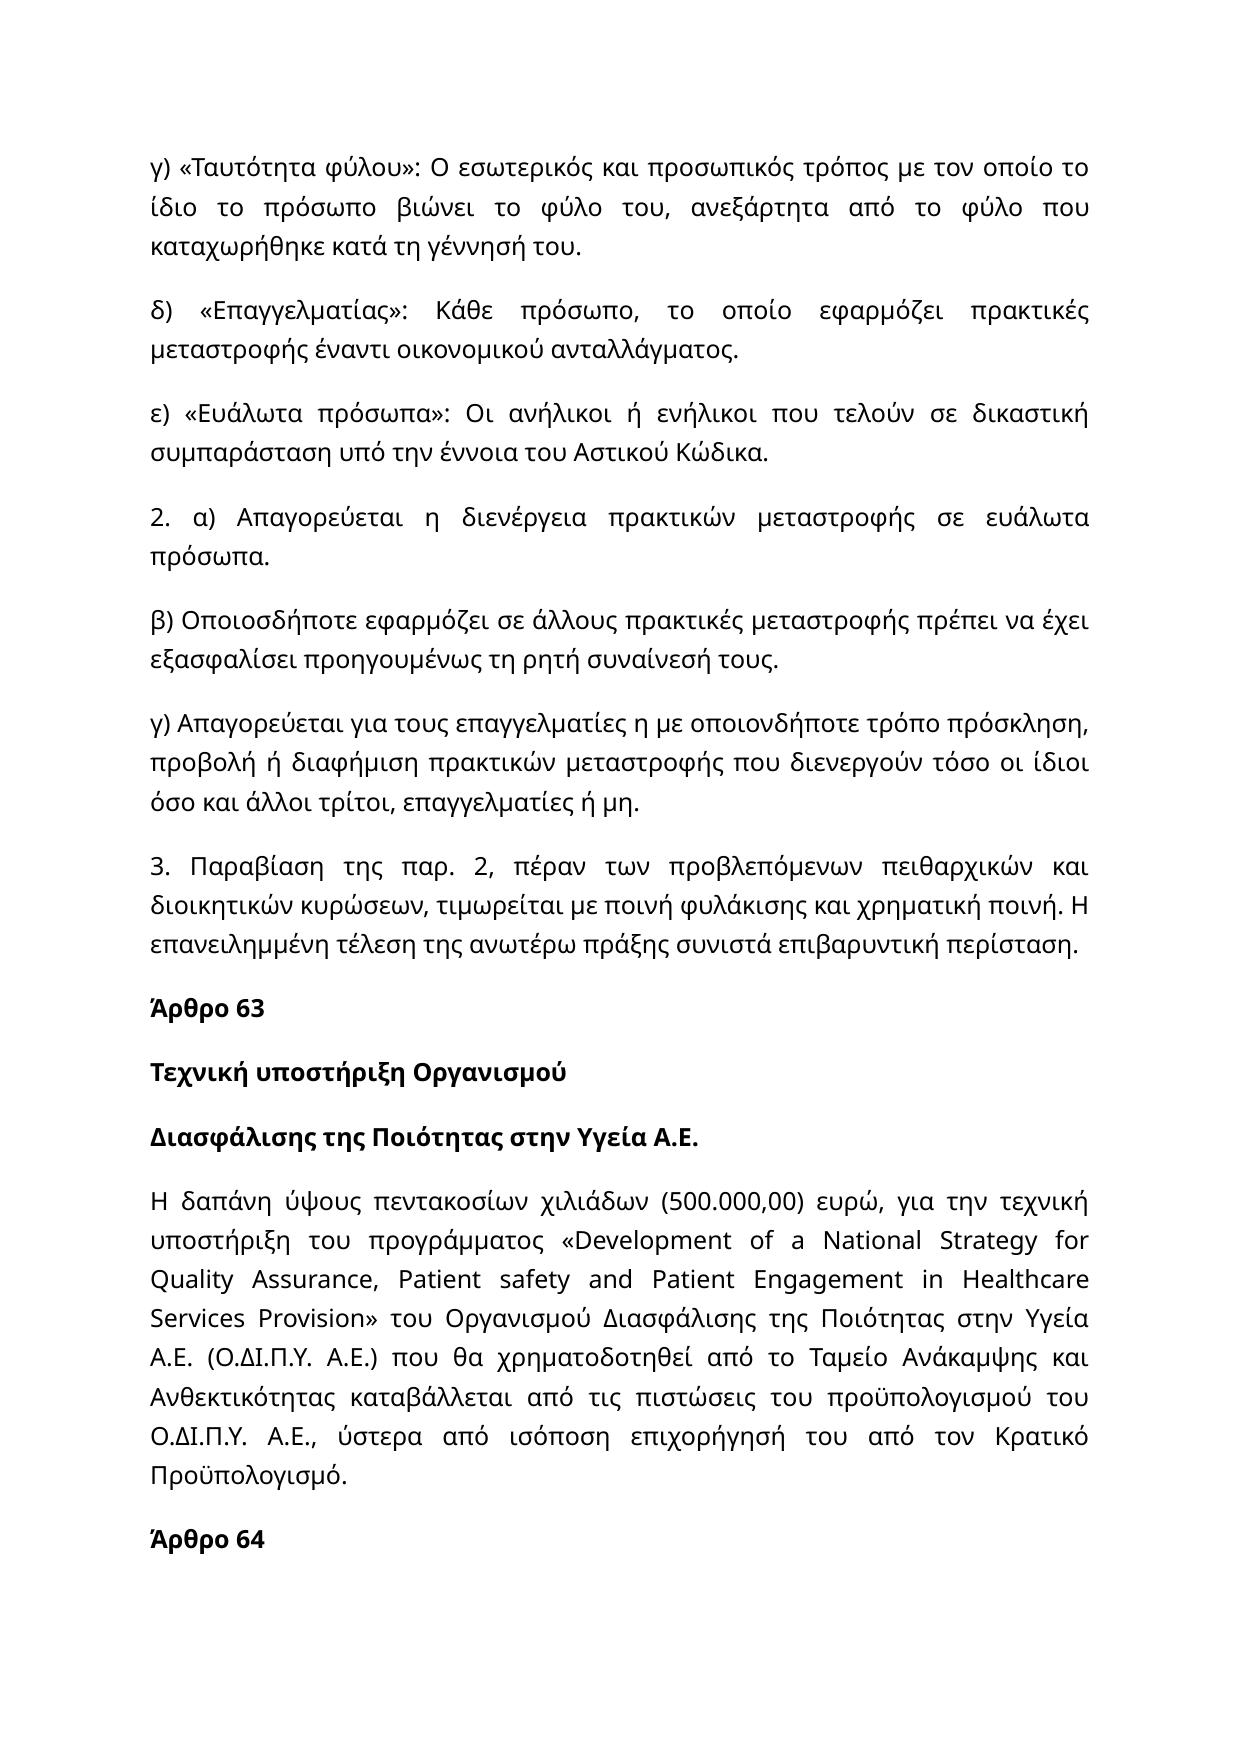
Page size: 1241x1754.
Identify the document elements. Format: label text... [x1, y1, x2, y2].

text γ) Απαγορεύεται για τους επαγγελματίες η με οποιονδήποτε τρόπο πρόσκληση, προβολή ή διαφήμιση πρακτικών μεταστροφής που διενεργούν τόσο οι ίδιοι όσο και άλλοι τρίτοι, επαγγελματίες ή μη. [150, 706, 1090, 818]
text 2. α) Απαγορεύεται η διενέργεια πρακτικών μεταστροφής σε ευάλωτα πρόσωπα. [150, 499, 1090, 572]
text Άρθρο 63 [150, 991, 1090, 1025]
text γ) «Ταυτότητα φύλου»: Ο εσωτερικός και προσωπικός τρόπος με τον οποίο το ίδιο το πρόσωπο βιώνει το φύλο του, ανεξάρτητα από το φύλο που καταχωρήθηκε κατά τη γέννησή του. [150, 150, 1090, 262]
text β) Οποιοσδήποτε εφαρμόζει σε άλλους πρακτικές μεταστροφής πρέπει να έχει εξασφαλίσει προηγουμένως τη ρητή συναίνεσή τους. [150, 602, 1090, 676]
text ε) «Ευάλωτα πρόσωπα»: Οι ανήλικοι ή ενήλικοι που τελούν σε δικαστική συμπαράσταση υπό την έννοια του Αστικού Κώδικα. [150, 396, 1090, 469]
text δ) «Επαγγελματίας»: Κάθε πρόσωπο, το οποίο εφαρμόζει πρακτικές μεταστροφής έναντι οικονομικού ανταλλάγματος. [150, 292, 1090, 366]
text 3. Παραβίαση της παρ. 2, πέραν των προβλεπόμενων πειθαρχικών και διοικητικών κυρώσεων, τιμωρείται με ποινή φυλάκισης και χρηματική ποινή. Η επανειλημμένη τέλεση της ανωτέρω πράξης συνιστά επιβαρυντική περίσταση. [150, 848, 1090, 961]
text Η δαπάνη ύψους πεντακοσίων χιλιάδων (500.000,00) ευρώ, για την τεχνική υποστήριξη του προγράμματος «Development of a National Strategy for Quality Assurance, Patient safety and Patient Engagement in Healthcare Services Provision» του Οργανισμού Διασφάλισης της Ποιότητας στην Υγεία Α.Ε. (Ο.ΔΙ.Π.Υ. Α.Ε.) που θα χρηματοδοτηθεί από το Ταμείο Ανάκαμψης και Ανθεκτικότητας καταβάλλεται από τις πιστώσεις του προϋπολογισμού του Ο.ΔΙ.Π.Υ. Α.Ε., ύστερα από ισόποση επιχορήγησή του από τον Κρατικό Προϋπολογισμό. [150, 1183, 1090, 1492]
text Τεχνική υποστήριξη Οργανισμού [150, 1055, 1090, 1089]
text Άρθρο 64 [150, 1522, 1090, 1556]
text Διασφάλισης της Ποιότητας στην Υγεία Α.Ε. [150, 1119, 1090, 1153]
